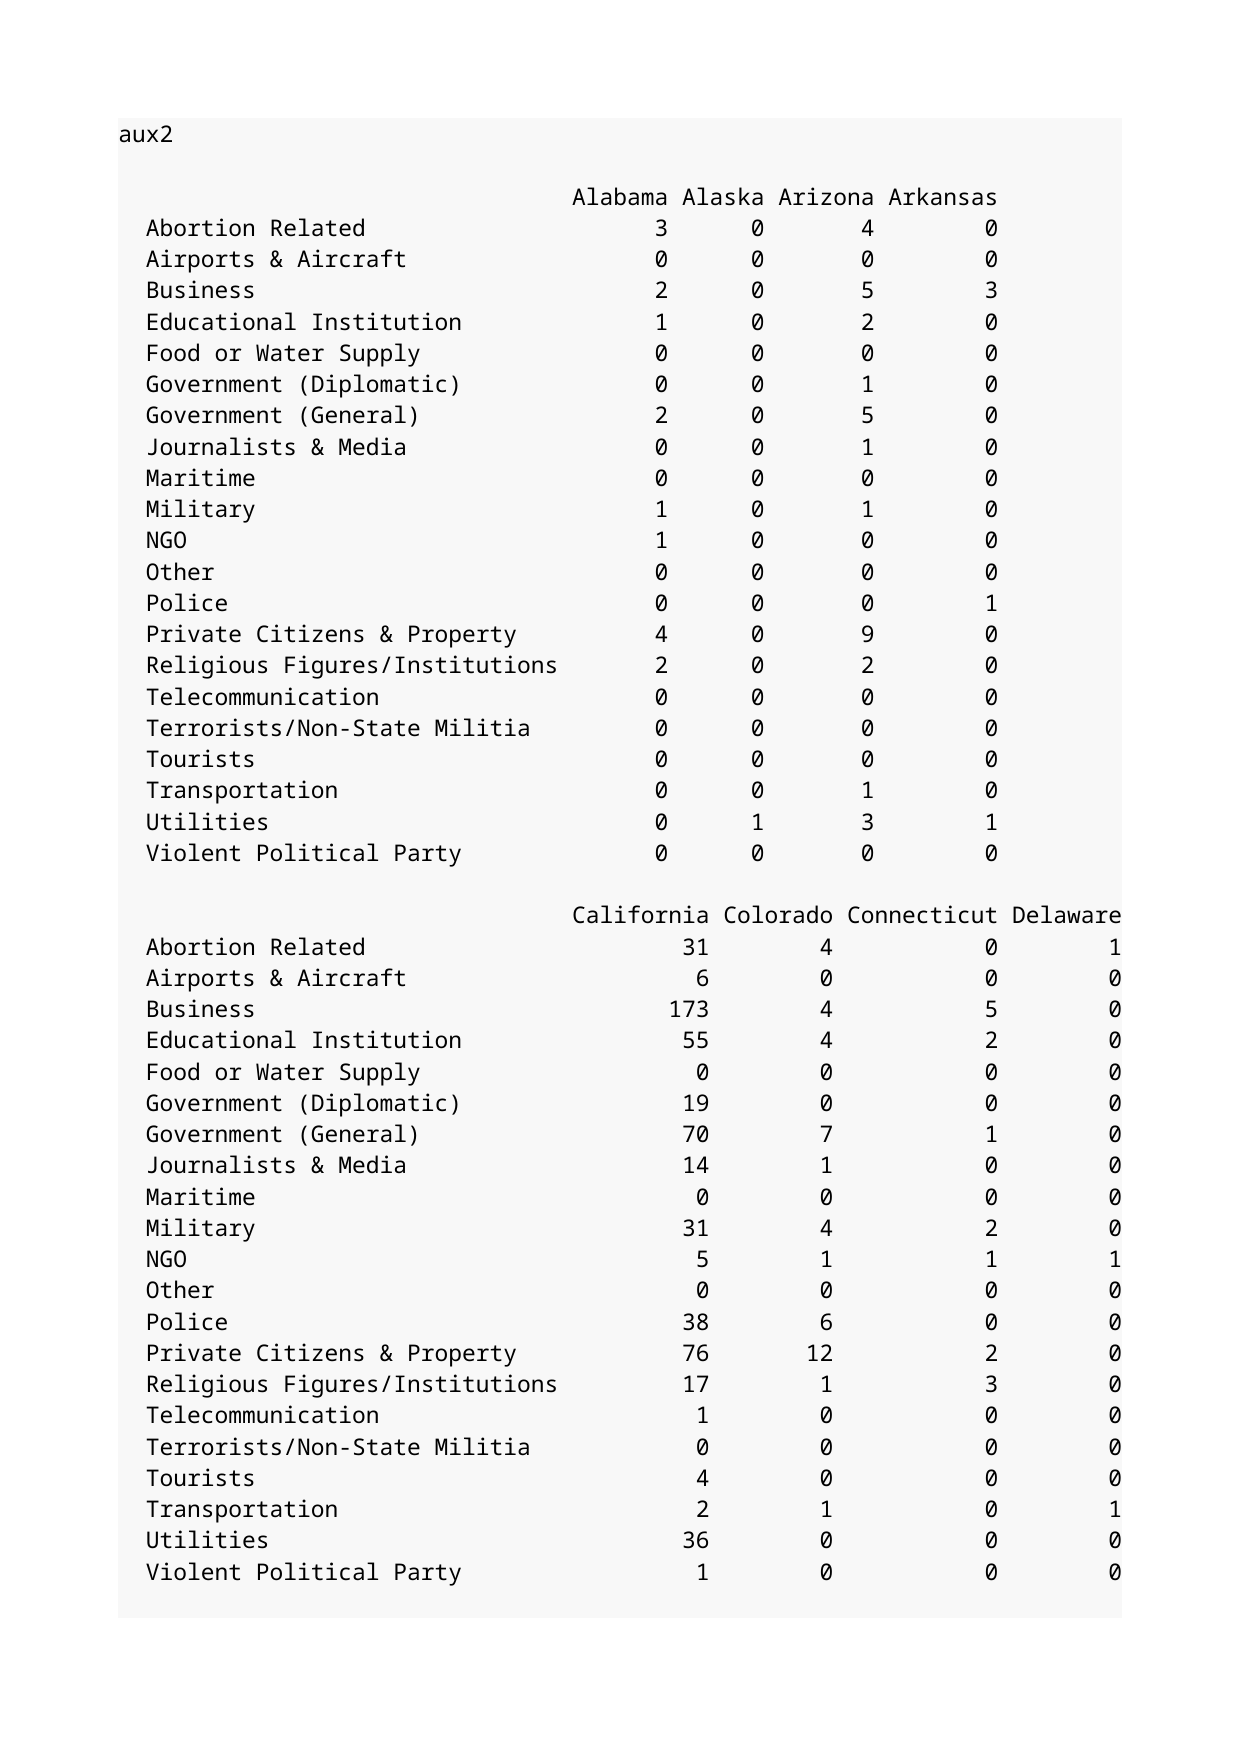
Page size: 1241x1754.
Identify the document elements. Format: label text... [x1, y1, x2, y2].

text Alabama Alaska Arizona Arkansas Abortion Related 3 0 4 0 Airports & Aircraft 0 0 0 0 Business 2 0 5 3 Educational Institution 1 0 2 0 Food or Water Supply 0 0 0 0 Government (Diplomatic) 0 0 1 0 Government (General) 2 0 5 0 Journalists & Media 0 0 1 0 Maritime 0 0 0 0 Military 1 0 1 0 NGO 1 0 0 0 Other 0 0 0 0 Police 0 0 0 1 Private Citizens & Property 4 0 9 0 Religious Figures/Institutions 2 0 2 0 Telecommunication 0 0 0 0 Terrorists/Non-State Militia 0 0 0 0 Tourists 0 0 0 0 Transportation 0 0 1 0 Utilities 0 1 3 1 Violent Political Party 0 0 0 0 California Colorado Connecticut Delaware Abortion Related 31 4 0 1 Airports & Aircraft 6 0 0 0 Business 173 4 5 0 Educational Institution 55 4 2 0 Food or Water Supply 0 0 0 0 Government (Diplomatic) 19 0 0 0 Government (General) 70 7 1 0 Journalists & Media 14 1 0 0 Maritime 0 0 0 0 Military 31 4 2 0 NGO 5 1 1 1 Other 0 0 0 0 Police 38 6 0 0 Private Citizens & Property 76 12 2 0 Religious Figures/Institutions 17 1 3 0 Telecommunication 1 0 0 0 Terrorists/Non-State Militia 0 0 0 0 Tourists 4 0 0 0 Transportation 2 1 0 1 Utilities 36 0 0 0 Violent Political Party 1 0 0 0 [118, 149, 1122, 1618]
text aux2 [118, 118, 1122, 149]
